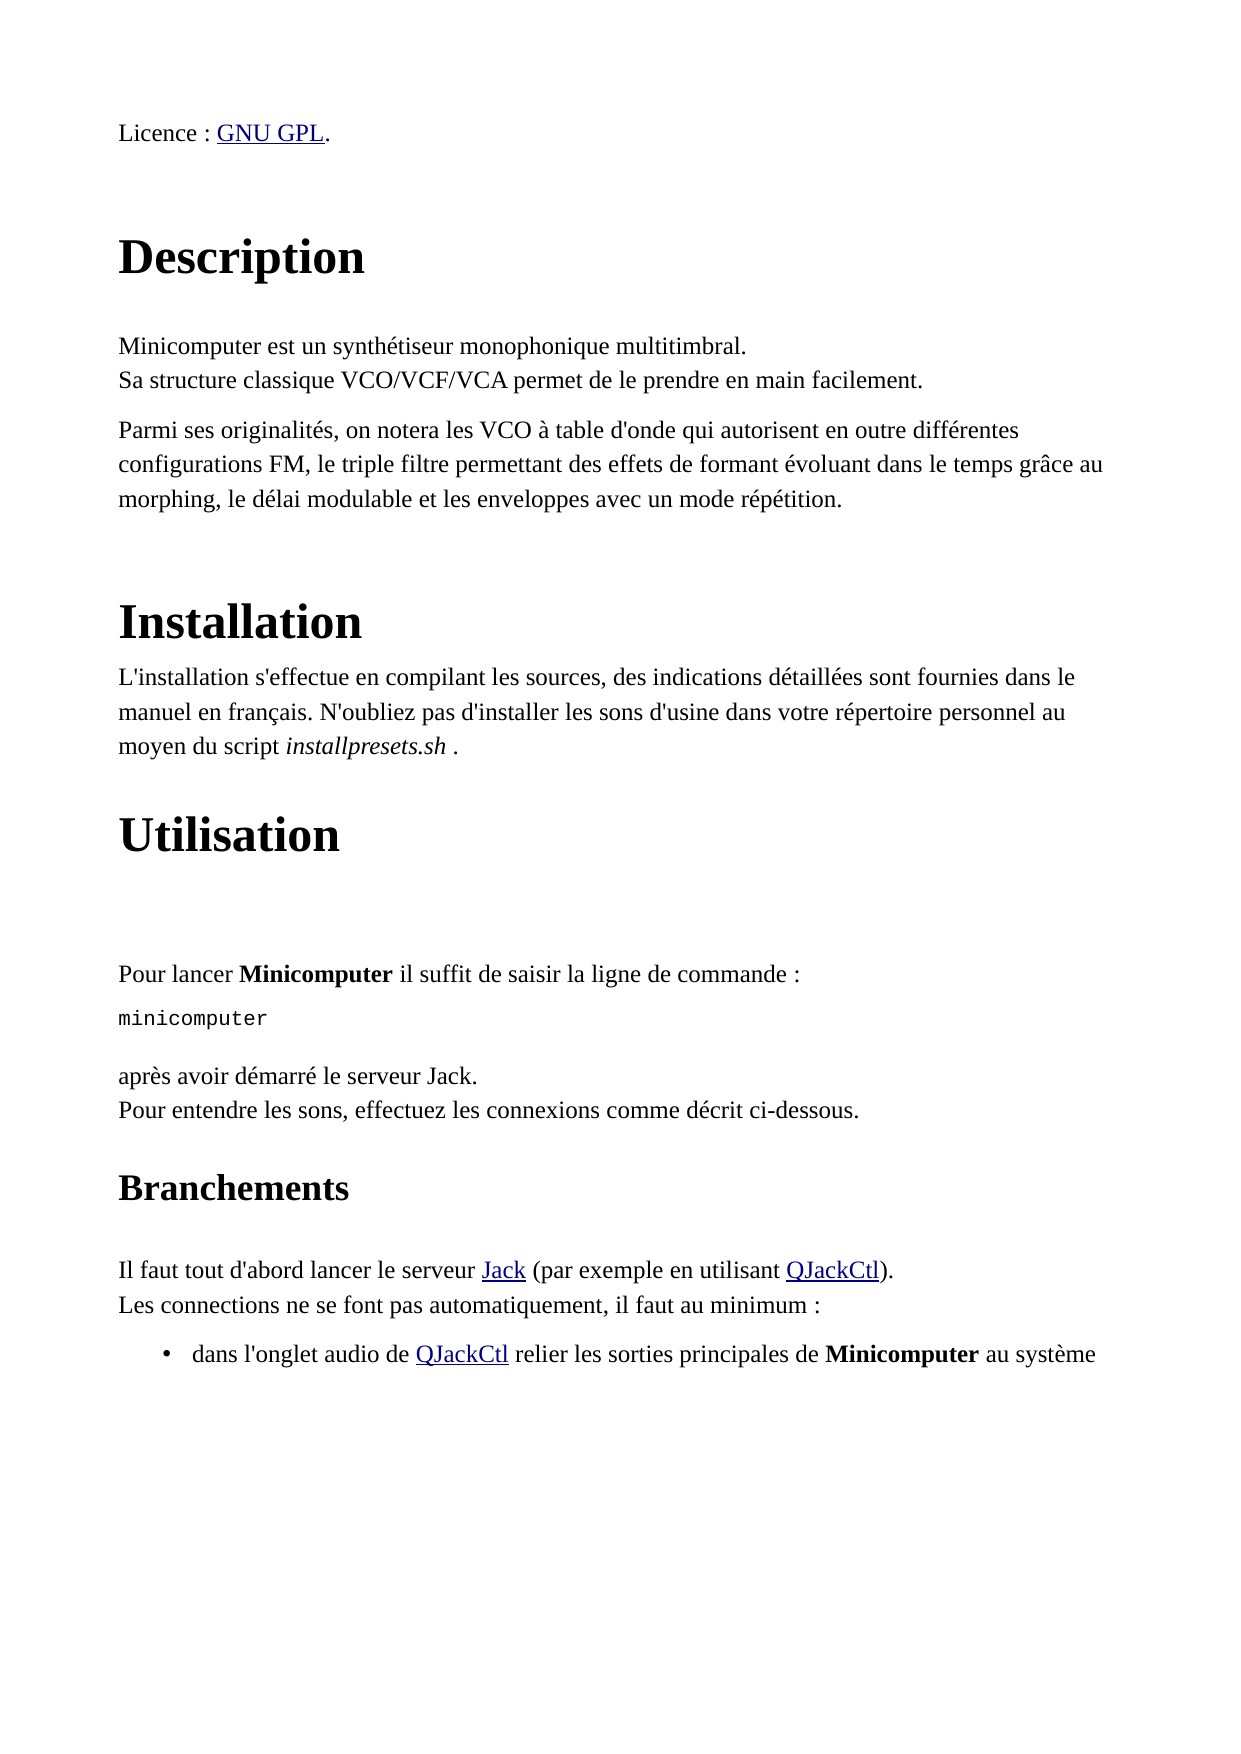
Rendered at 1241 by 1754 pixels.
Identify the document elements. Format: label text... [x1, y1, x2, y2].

text Pour lancer Minicomputer il suffit de saisir la ligne de commande : [118, 924, 1122, 987]
list dans l'onglet audio de QJackCtl relier les sorties principales de Minicomputer au système [162, 1339, 1122, 1368]
subtitle Description [118, 227, 1122, 284]
subtitle Utilisation [118, 805, 1122, 863]
subtitle Installation [118, 592, 1122, 650]
subtitle Branchements [118, 1165, 1122, 1208]
text Licence : GNU GPL. [118, 118, 1122, 181]
text minicomputer [118, 1008, 1122, 1031]
text après avoir démarré le serveur Jack. Pour entendre les sons, effectuez les connexions comme décrit ci-dessous. [118, 1061, 1122, 1124]
text Il faut tout d'abord lancer le serveur Jack (par exemple en utilisant QJackCtl). Les connections ne se font pas automatiquement, il faut au minimum : [118, 1221, 1122, 1319]
text Minicomputer est un synthétiseur monophonique multitimbral. Sa structure classique VCO/VCF/VCA permet de le prendre en main facilement. [118, 297, 1122, 394]
text L'installation s'effectue en compilant les sources, des indications détaillées sont fournies dans le manuel en français. N'oubliez pas d'installer les sons d'usine dans votre répertoire personnel au moyen du script installpresets.sh . [118, 662, 1122, 760]
text Parmi ses originalités, on notera les VCO à table d'onde qui autorisent en outre différentes configurations FM, le triple filtre permettant des effets de formant évoluant dans le temps grâce au morphing, le délai modulable et les enveloppes avec un mode répétition. [118, 415, 1122, 547]
